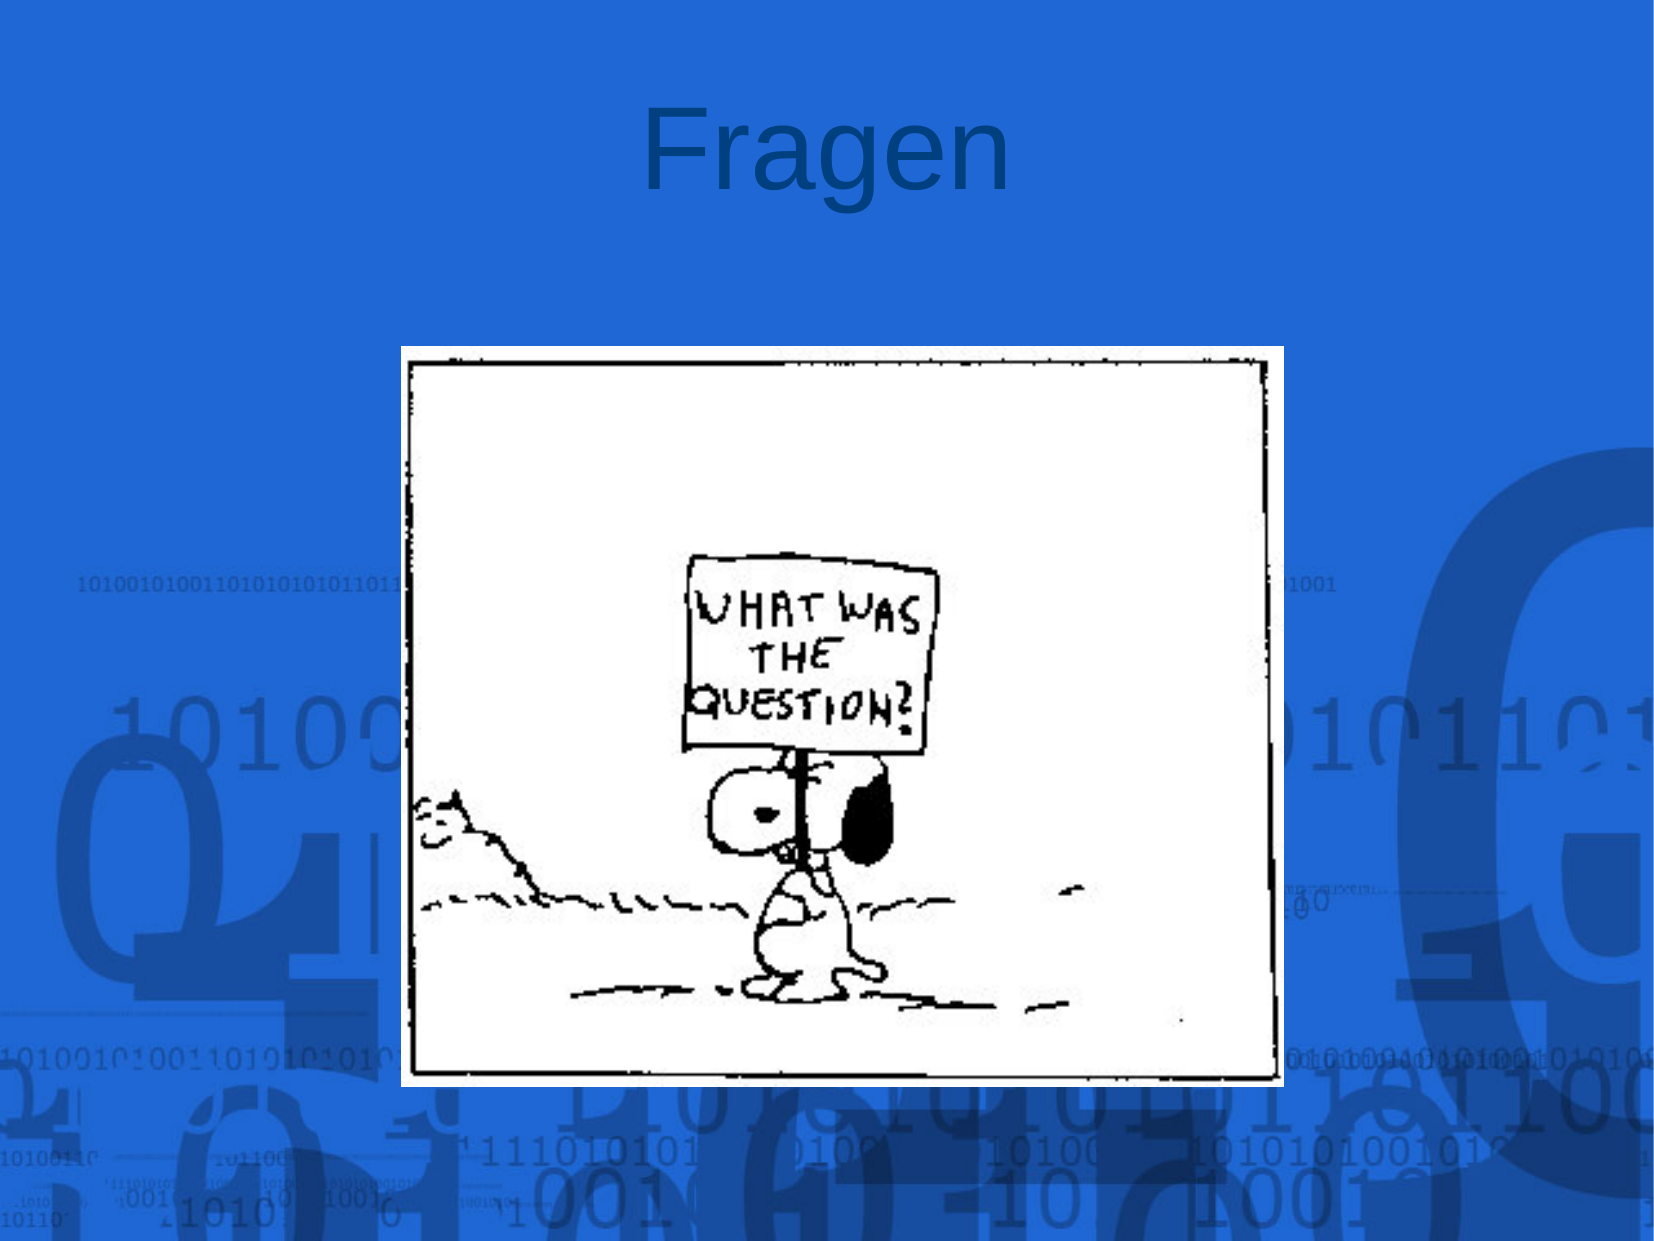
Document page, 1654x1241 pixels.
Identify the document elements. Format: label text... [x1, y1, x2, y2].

title Fragen [124, 15, 1530, 282]
picture [0, 0, 1654, 1241]
